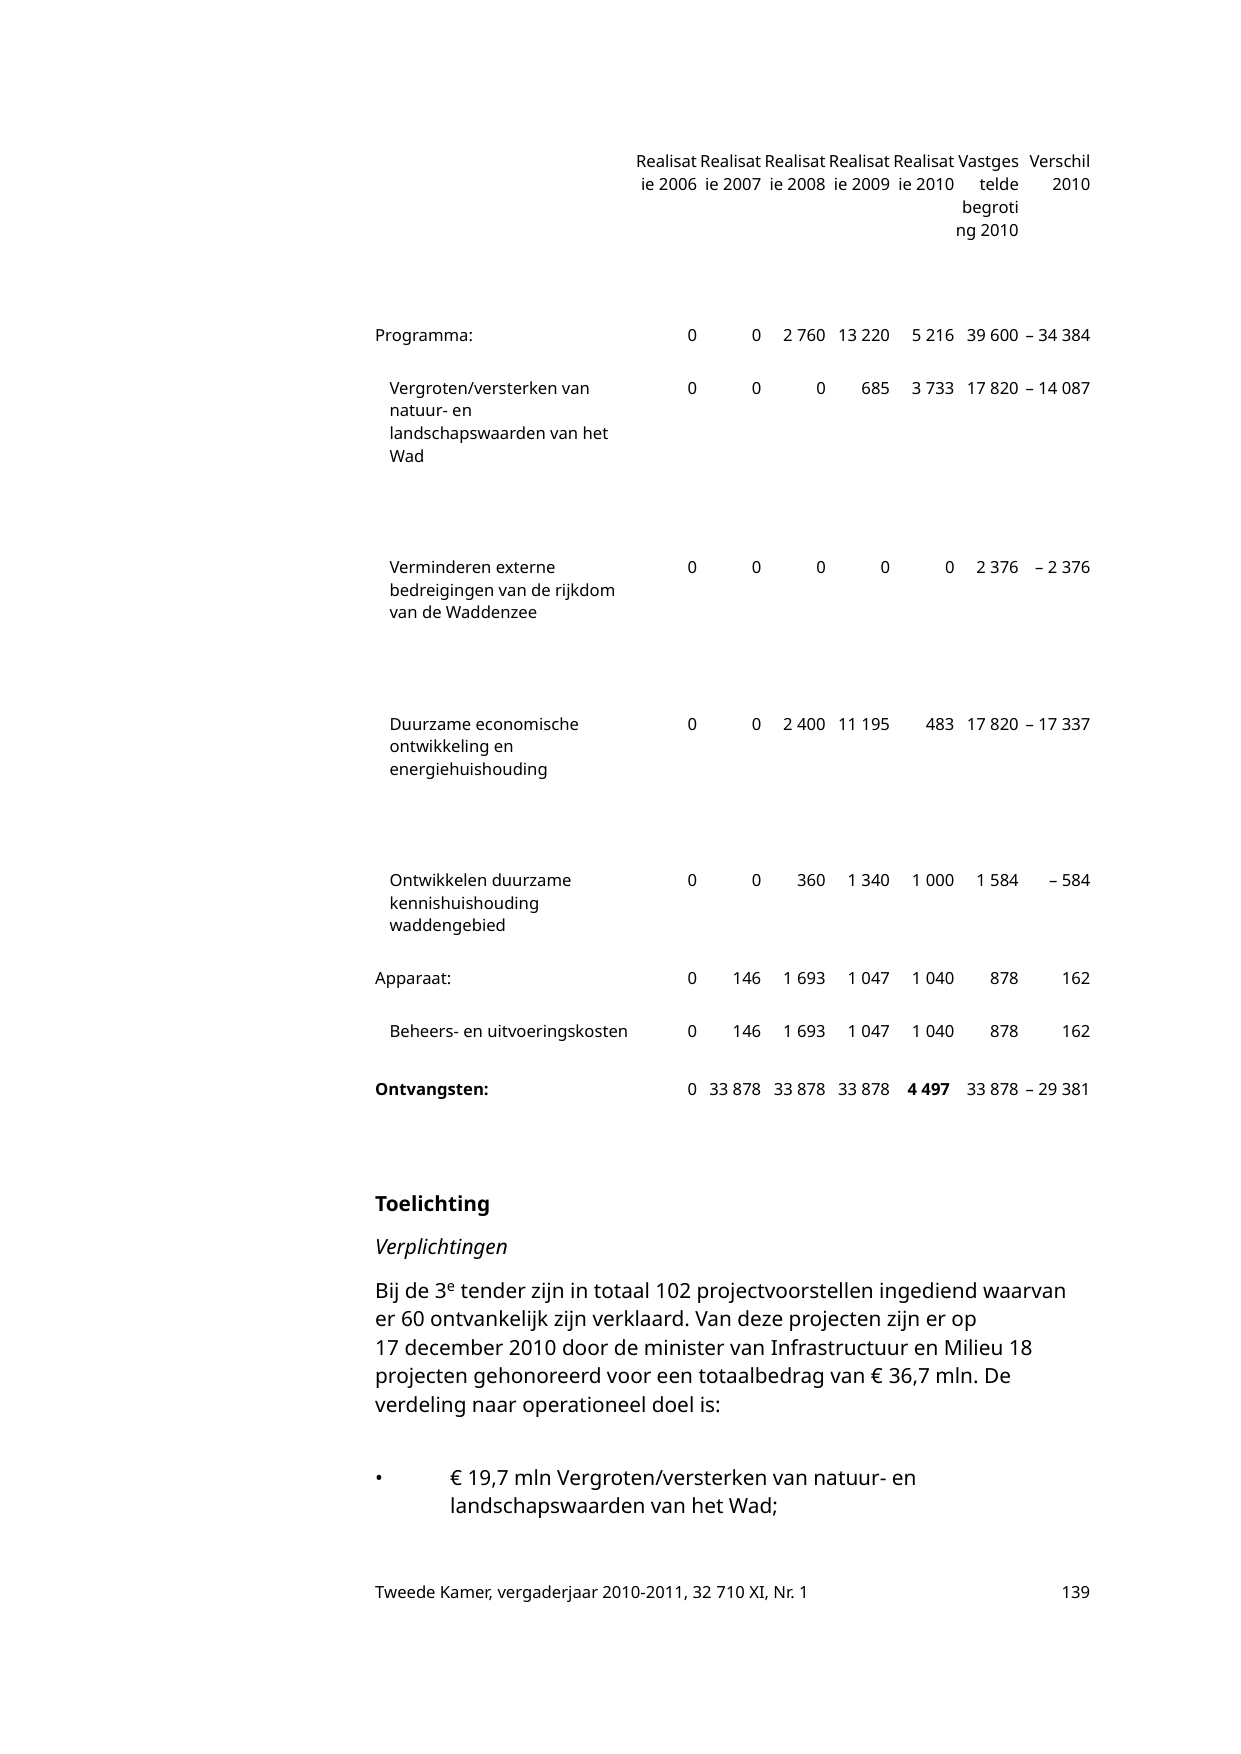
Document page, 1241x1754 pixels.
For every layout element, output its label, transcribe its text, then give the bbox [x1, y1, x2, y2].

table_cell 0 [633, 556, 697, 654]
table_cell [1019, 810, 1090, 869]
table_cell Ontwikkelen duurzame kennishuishouding waddengebied [389, 869, 632, 967]
table_cell [633, 654, 697, 712]
table_cell 33 878 [954, 1078, 1018, 1131]
table_cell 39 600 [954, 324, 1018, 376]
table_cell [389, 654, 632, 712]
text Bij de 3e tender zijn in totaal 102 projectvoorstellen ingediend waarvan er 60 ontvankelijk zijn verklaard. Van deze projecten zijn er op 17 december 2010 door de minister van Infrastructuur en Milieu 18 projecten gehonoreerd voor een totaalbedrag van € 36,7 mln. De verdeling naar operationeel doel is: [375, 1276, 1090, 1418]
table_cell 360 [761, 869, 825, 967]
table_cell [1019, 271, 1090, 323]
table_cell 2 760 [761, 324, 825, 376]
table_cell 3 733 [890, 376, 954, 497]
table_cell 1 000 [890, 869, 954, 967]
table_cell Vergroten/versterken van natuur- en landschapswaarden van het Wad [389, 376, 632, 497]
table_cell 0 [761, 376, 825, 497]
table_cell [761, 497, 825, 556]
table_cell 0 [633, 1020, 697, 1078]
table_header Vastgestelde begroting 2010 [954, 150, 1018, 271]
table_header Realisatie 2010 [890, 150, 954, 271]
table_cell – 14 087 [1019, 376, 1090, 497]
table_cell 1 584 [954, 869, 1018, 967]
table_cell 0 [633, 1078, 697, 1131]
table_cell 33 878 [825, 1078, 890, 1131]
table_cell [954, 497, 1018, 556]
table_cell [761, 271, 825, 323]
table_cell 0 [633, 869, 697, 967]
table_cell 1 047 [825, 1020, 890, 1078]
table_cell [697, 810, 761, 869]
table_cell 878 [954, 1020, 1018, 1078]
list € 19,7 mln Vergroten/versterken van natuur- en landschapswaarden van het Wad; [375, 1463, 1090, 1520]
table_header Realisatie 2009 [825, 150, 890, 271]
table_cell 146 [697, 967, 761, 1019]
table_cell 483 [890, 712, 954, 810]
table_cell 4 497 [890, 1078, 954, 1131]
table_cell 1 040 [890, 967, 954, 1019]
table_cell [825, 271, 890, 323]
table_cell [825, 497, 890, 556]
table_cell – 29 381 [1019, 1078, 1090, 1131]
table_cell 0 [697, 869, 761, 967]
table_cell [375, 497, 389, 556]
table_cell Verminderen externe bedreigingen van de rijkdom van de Waddenzee [389, 556, 632, 654]
table_cell 162 [1019, 1020, 1090, 1078]
table_cell [697, 654, 761, 712]
table_cell [761, 654, 825, 712]
table_cell [389, 810, 632, 869]
table_header Realisatie 2008 [761, 150, 825, 271]
table_cell [375, 271, 632, 323]
table_cell [375, 376, 389, 497]
table_header Realisatie 2007 [697, 150, 761, 271]
table_cell 5 216 [890, 324, 954, 376]
table_cell [697, 497, 761, 556]
table_cell [890, 271, 954, 323]
table_cell [954, 654, 1018, 712]
table_cell Beheers- en uitvoeringskosten [389, 1020, 632, 1078]
text Verplichtingen [375, 1232, 1090, 1261]
table_cell 0 [633, 967, 697, 1019]
table_cell [697, 271, 761, 323]
table_cell 1 040 [890, 1020, 954, 1078]
table_cell [954, 810, 1018, 869]
table_cell [954, 271, 1018, 323]
table_cell [375, 810, 389, 869]
table_cell 1 693 [761, 1020, 825, 1078]
table_cell 17 820 [954, 712, 1018, 810]
table_cell [633, 497, 697, 556]
table_cell 162 [1019, 967, 1090, 1019]
table_cell 33 878 [697, 1078, 761, 1131]
table_cell [1019, 654, 1090, 712]
table_cell 33 878 [761, 1078, 825, 1131]
table_cell [825, 810, 890, 869]
table_cell – 17 337 [1019, 712, 1090, 810]
table_cell [375, 712, 389, 810]
table_cell 1 340 [825, 869, 890, 967]
table_cell 0 [761, 556, 825, 654]
table_cell 13 220 [825, 324, 890, 376]
table_cell [633, 271, 697, 323]
table_cell [890, 497, 954, 556]
table_cell 0 [633, 324, 697, 376]
table_cell 0 [890, 556, 954, 654]
table_cell 0 [697, 324, 761, 376]
table_cell – 584 [1019, 869, 1090, 967]
table_cell 1 047 [825, 967, 890, 1019]
table_cell [375, 654, 389, 712]
table_cell [890, 654, 954, 712]
table_cell [389, 497, 632, 556]
table_cell [890, 810, 954, 869]
table_cell – 34 384 [1019, 324, 1090, 376]
text Toelichting [375, 1189, 1090, 1217]
table_cell 0 [697, 712, 761, 810]
table_cell 2 400 [761, 712, 825, 810]
table_cell – 2 376 [1019, 556, 1090, 654]
table_cell Ontvangsten: [375, 1078, 632, 1131]
table_cell [375, 869, 389, 967]
table_cell Duurzame economische ontwikkeling en energiehuishouding [389, 712, 632, 810]
table_cell Programma: [375, 324, 632, 376]
table_header [375, 150, 632, 271]
table_cell 0 [633, 376, 697, 497]
table_cell 0 [697, 376, 761, 497]
table_cell [375, 1020, 389, 1078]
table_cell 0 [697, 556, 761, 654]
table_cell 17 820 [954, 376, 1018, 497]
table_header Realisatie 2006 [633, 150, 697, 271]
table_cell 11 195 [825, 712, 890, 810]
table_cell [375, 556, 389, 654]
table_cell 0 [825, 556, 890, 654]
table_cell [761, 810, 825, 869]
table_cell 685 [825, 376, 890, 497]
table_cell 0 [633, 712, 697, 810]
table_cell 146 [697, 1020, 761, 1078]
table_header Verschil 2010 [1019, 150, 1090, 271]
table_cell [1019, 497, 1090, 556]
table_cell 2 376 [954, 556, 1018, 654]
table_cell 1 693 [761, 967, 825, 1019]
table_cell Apparaat: [375, 967, 632, 1019]
table_cell 878 [954, 967, 1018, 1019]
table_cell [825, 654, 890, 712]
table_cell [633, 810, 697, 869]
